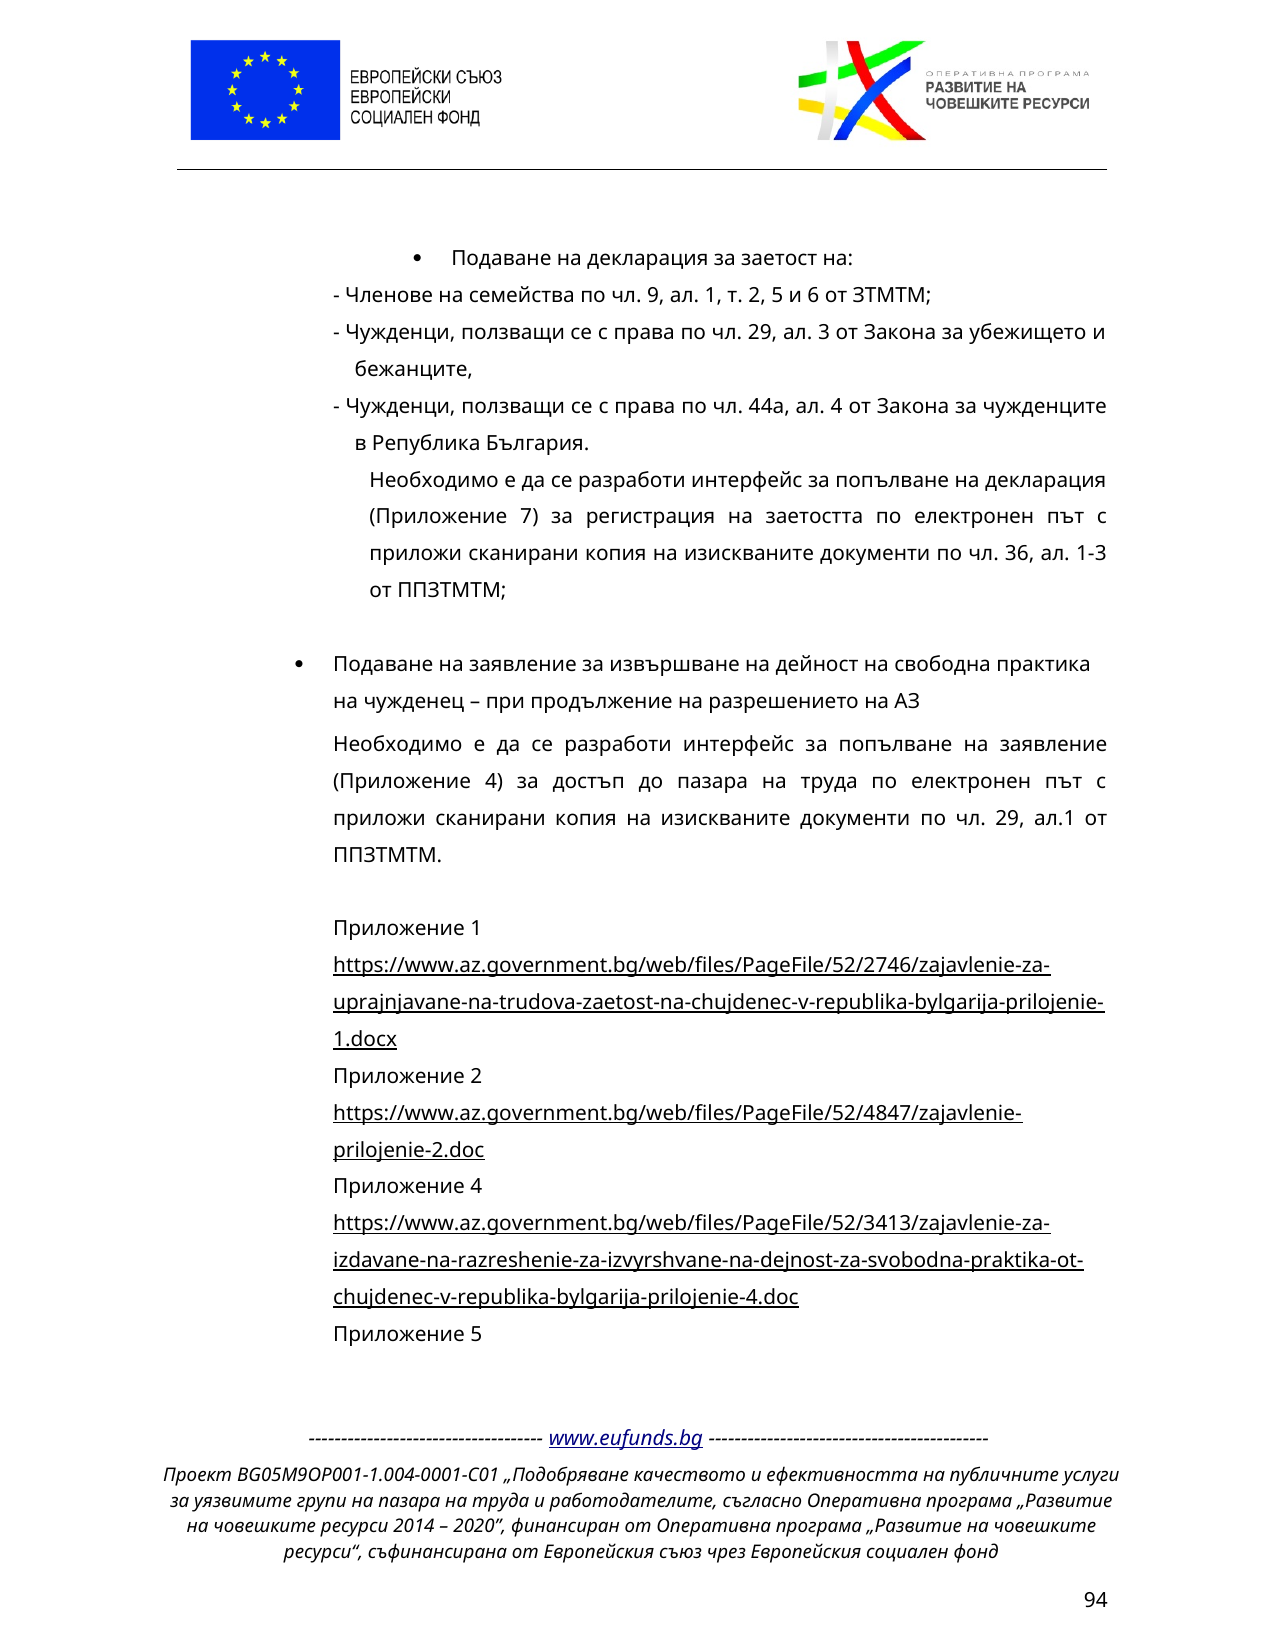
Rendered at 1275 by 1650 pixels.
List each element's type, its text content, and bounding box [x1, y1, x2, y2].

list https://www.az.government.bg/web/files/PageFile/52/2746/zajavlenie-za-uprajnjavane-na-trudova-zaetost-na-chujdenec-v-republika-bylgarija-prilojenie-1.docx [333, 950, 1107, 1052]
list Приложение 2 [333, 1061, 1107, 1089]
list https://www.az.government.bg/web/files/PageFile/52/3413/zajavlenie-za-izdavane-na-razreshenie-za-izvyrshvane-na-dejnost-za-svobodna-praktika-ot-chujdenec-v-republika-bylgarija-prilojenie-4.doc [333, 1208, 1107, 1311]
list Необходимо е да се разработи интерфейс за попълване на заявление (Приложение 4) за достъп до пазара на труда по електронен път с приложи сканирани копия на изискваните документи по чл. 29, ал.1 от ППЗТМТМ. [333, 729, 1107, 868]
list Подаване на заявление за извършване на дейност на свободна практика на чужденец – при продължение на разрешението на АЗ [295, 649, 1107, 714]
list Подаване на декларация за заетост на: [295, 243, 1107, 272]
list Приложение 1 [333, 913, 1107, 942]
text - Чужденци, ползващи се с права по чл. 29, ал. 3 от Закона за убежището и бежанците, [333, 317, 1107, 382]
list Необходимо е да се разработи интерфейс за попълване на декларация (Приложение 7) за регистрация на заетостта по електронен път с приложи сканирани копия на изискваните документи по чл. 36, ал. 1-3 от ППЗТМТМ; [369, 465, 1107, 604]
list https://www.az.government.bg/web/files/PageFile/52/4847/zajavlenie-prilojenie-2.doc [333, 1098, 1107, 1163]
list Приложение 5 [333, 1319, 1107, 1347]
text - Чужденци, ползващи се с права по чл. 44а, ал. 4 от Закона за чужденците в Република България. [333, 391, 1107, 456]
list Приложение 4 [333, 1172, 1107, 1200]
text - Членове на семейства по чл. 9, ал. 1, т. 2, 5 и 6 от ЗТМТМ; [333, 280, 1107, 309]
